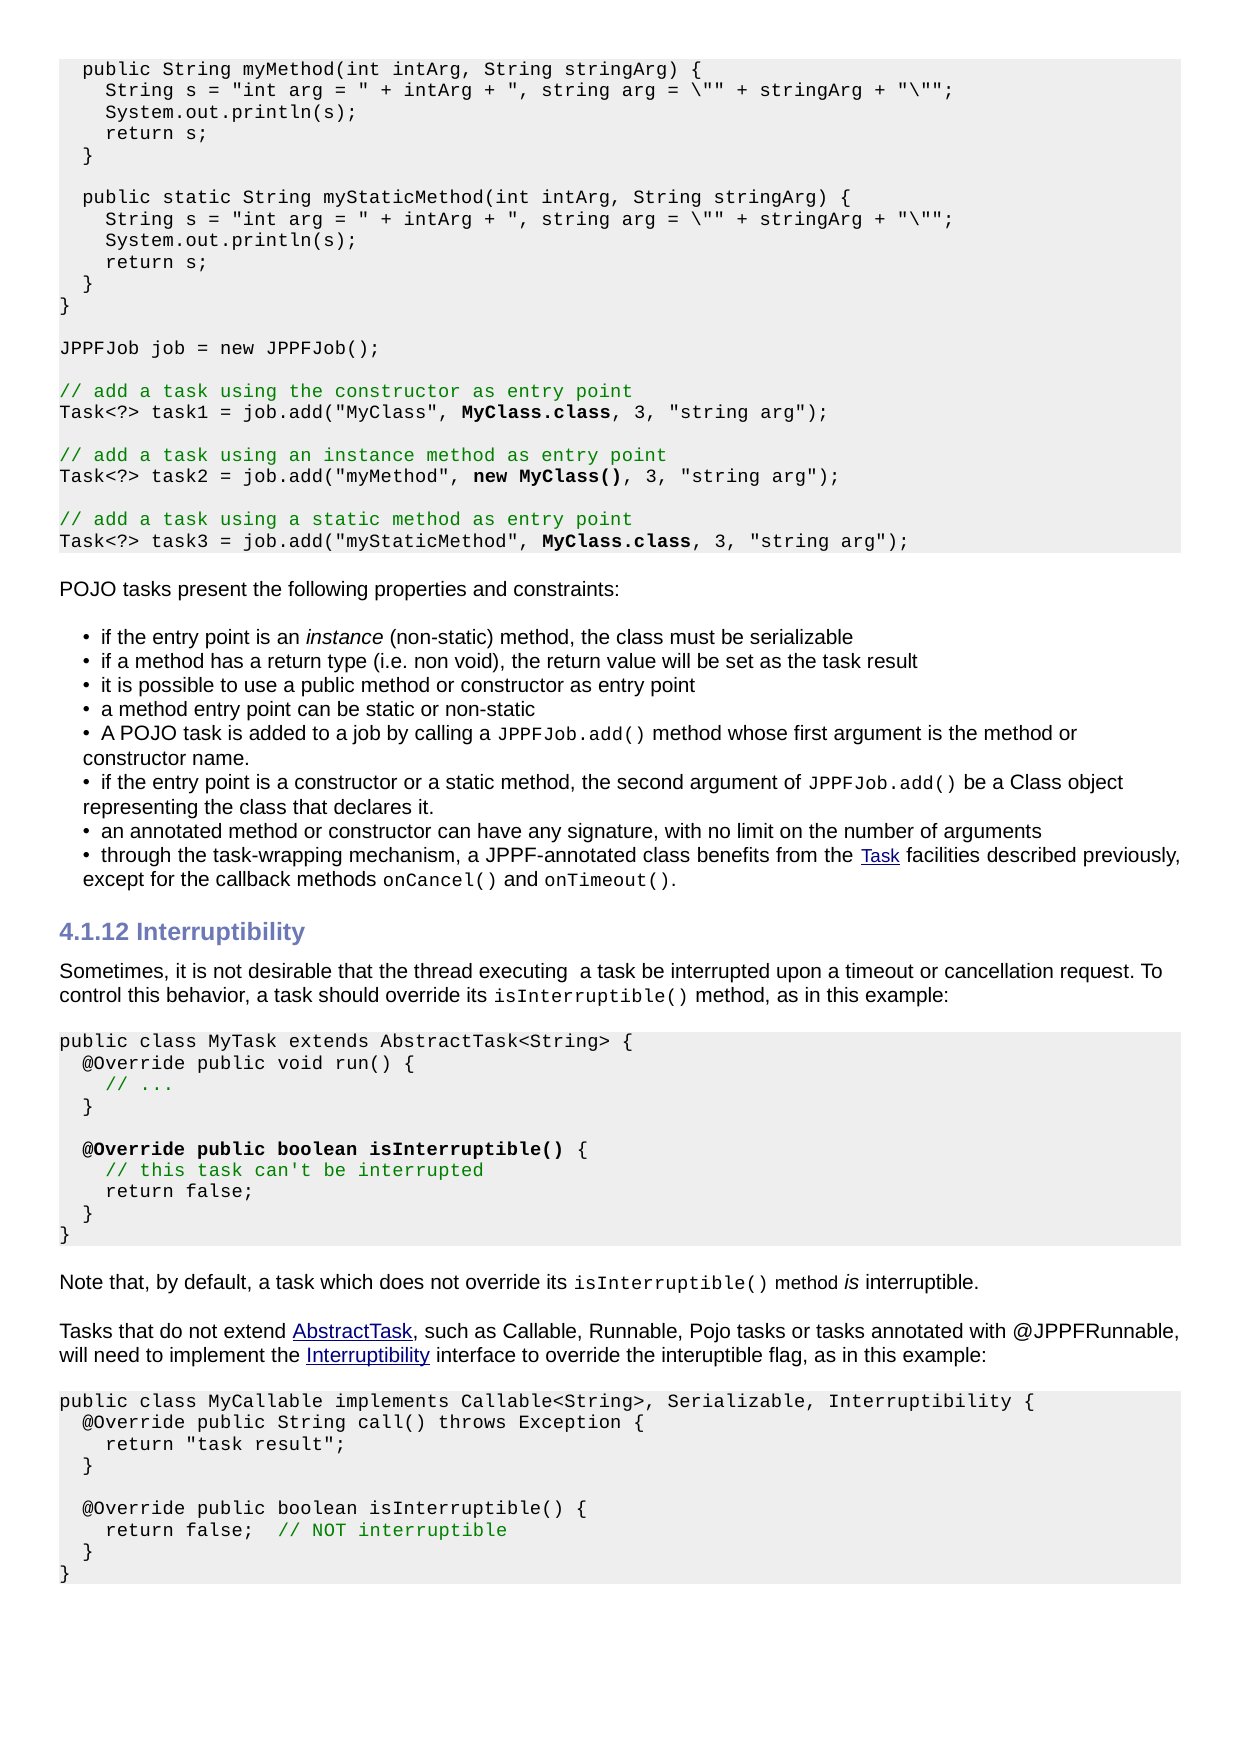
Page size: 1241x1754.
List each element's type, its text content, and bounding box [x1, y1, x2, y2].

text String s = "int arg = " + intArg + ", string arg = \"" + stringArg + "\""; [59, 209, 1181, 231]
list through the task-wrapping mechanism, a JPPF-annotated class benefits from the Task facilities described previously, except for the callback methods onCancel() and onTimeout(). [83, 843, 1181, 892]
subtitle Interruptibility [59, 917, 1181, 946]
text // add a task using a static method as entry point [59, 510, 1181, 531]
text @Override public boolean isInterruptible() { [59, 1139, 1181, 1160]
text return s; [59, 123, 1181, 145]
text Tasks that do not extend AbstractTask, such as Callable, Runnable, Pojo tasks or tasks annotated with @JPPFRunnable, will need to implement the Interruptibility interface to override the interuptible flag, as in this example: [59, 1319, 1181, 1367]
list a method entry point can be static or non-static [83, 697, 1181, 721]
text return "task result"; [59, 1434, 1181, 1456]
list if a method has a return type (i.e. non void), the return value will be set as the task result [83, 649, 1181, 673]
text public class MyCallable implements Callable<String>, Serializable, Interruptibility { [59, 1391, 1181, 1413]
text Task<?> task1 = job.add("MyClass", MyClass.class, 3, "string arg"); [59, 402, 1181, 424]
text public static String myStaticMethod(int intArg, String stringArg) { [59, 188, 1181, 209]
text // add a task using the constructor as entry point [59, 381, 1181, 402]
text // ... [59, 1074, 1181, 1096]
list if the entry point is a constructor or a static method, the second argument of JPPFJob.add() be a Class object representing the class that declares it. [83, 770, 1181, 819]
text } [59, 1456, 1181, 1477]
text public class MyTask extends AbstractTask<String> { [59, 1032, 1181, 1053]
list an annotated method or constructor can have any signature, with no limit on the number of arguments [83, 819, 1181, 843]
text POJO tasks present the following properties and constraints: [59, 577, 1181, 601]
text } [59, 295, 1181, 317]
text // add a task using an instance method as entry point [59, 445, 1181, 467]
text System.out.println(s); [59, 231, 1181, 252]
text Sometimes, it is not desirable that the thread executing a task be interrupted upon a timeout or cancellation request. To control this behavior, a task should override its isInterruptible() method, as in this example: [59, 958, 1181, 1007]
text Task<?> task3 = job.add("myStaticMethod", MyClass.class, 3, "string arg"); [59, 531, 1181, 553]
text } [59, 1225, 1181, 1246]
text Note that, by default, a task which does not override its isInterruptible() method is interruptible. [59, 1270, 1181, 1295]
text String s = "int arg = " + intArg + ", string arg = \"" + stringArg + "\""; [59, 81, 1181, 102]
list A POJO task is added to a job by calling a JPPFJob.add() method whose first argument is the method or constructor name. [83, 721, 1181, 770]
text @Override public String call() throws Exception { [59, 1413, 1181, 1434]
text public String myMethod(int intArg, String stringArg) { [59, 59, 1181, 81]
text return false; // NOT interruptible [59, 1520, 1181, 1542]
text } [59, 274, 1181, 295]
text JPPFJob job = new JPPFJob(); [59, 338, 1181, 359]
text } [59, 1563, 1181, 1584]
text } [59, 1203, 1181, 1225]
text @Override public void run() { [59, 1053, 1181, 1074]
text } [59, 145, 1181, 166]
text } [59, 1542, 1181, 1563]
text return false; [59, 1182, 1181, 1203]
text @Override public boolean isInterruptible() { [59, 1499, 1181, 1520]
text Task<?> task2 = job.add("myMethod", new MyClass(), 3, "string arg"); [59, 467, 1181, 488]
text System.out.println(s); [59, 102, 1181, 123]
list it is possible to use a public method or constructor as entry point [83, 673, 1181, 697]
text } [59, 1096, 1181, 1117]
text // this task can't be interrupted [59, 1160, 1181, 1182]
text return s; [59, 252, 1181, 274]
list if the entry point is an instance (non-static) method, the class must be serializable [83, 625, 1181, 649]
